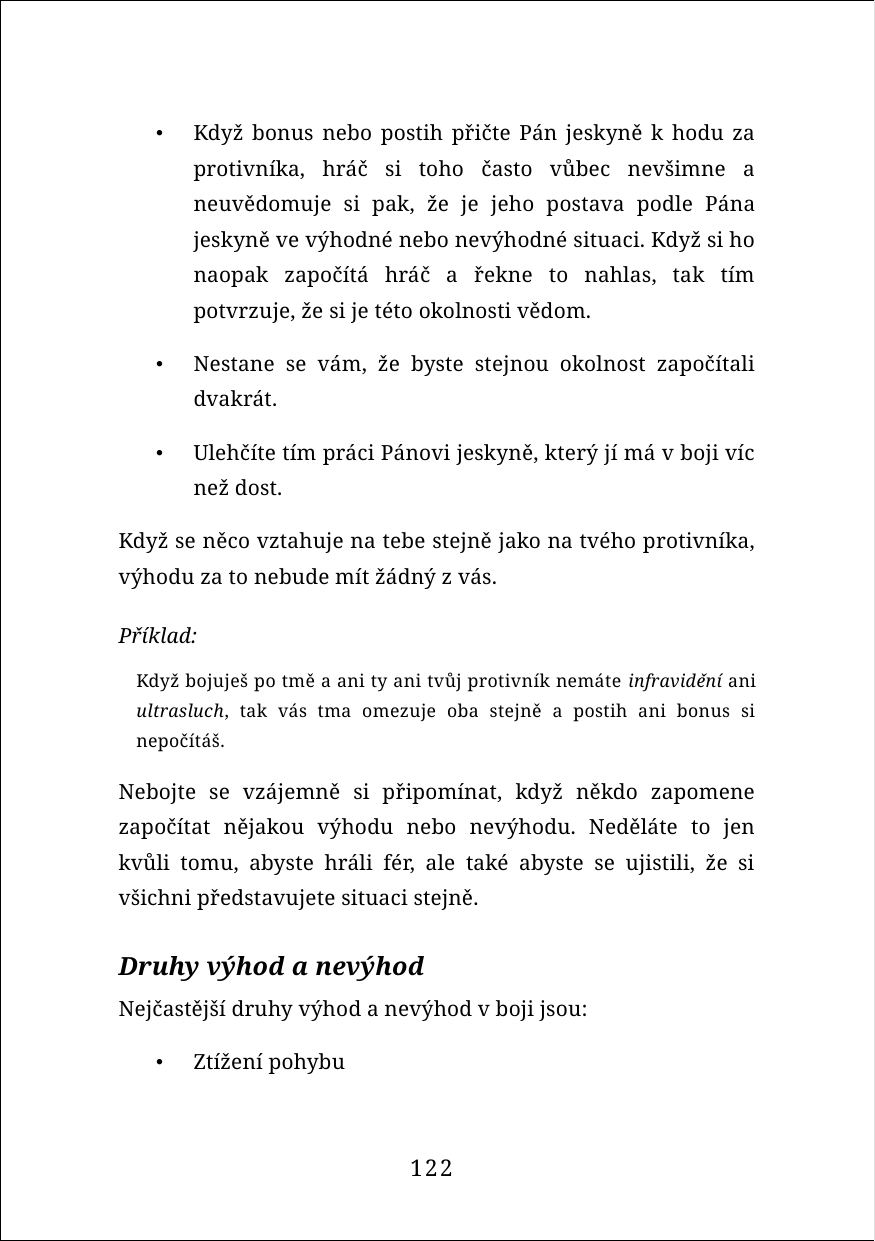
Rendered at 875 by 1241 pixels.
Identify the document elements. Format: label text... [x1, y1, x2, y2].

list Když bonus nebo postih přičte Pán jeskyně k hodu za protivníka, hráč si toho často vůbec nevšimne a neuvědomuje si pak, že je jeho postava podle Pána jeskyně ve výhodné nebo nevýhodné situaci. Když si ho naopak započítá hráč a řekne to nahlas, tak tím potvrzuje, že si je této okolnosti vědom. [156, 118, 756, 324]
text Příklad: [118, 621, 756, 650]
list Ztížení pohybu [156, 1047, 756, 1076]
text Nebojte se vzájemně si připomínat, když někdo zapomene započítat nějakou výhodu nebo nevýhodu. Neděláte to jen kvůli tomu, abyste hráli fér, ale také abyste se ujistili, že si všichni představujete situaci stejně. [118, 777, 756, 912]
list Nestane se vám, že byste stejnou okolnost započítali dvakrát. [156, 349, 756, 413]
text Když bojuješ po tmě a ani ty ani tvůj protivník nemáte infravidění ani ultrasluch, tak vás tma omezuje oba stejně a postih ani bonus si nepočítáš. [136, 668, 756, 753]
text Když se něco vztahuje na tebe stejně jako na tvého protivníka, výhodu za to nebude mít žádný z vás. [118, 527, 756, 591]
subtitle Druhy výhod a nevýhod [118, 948, 756, 982]
text Nejčastější druhy výhod a nevýhod v boji jsou: [118, 994, 756, 1023]
list Ulehčíte tím práci Pánovi jeskyně, který jí má v boji víc než dost. [156, 438, 756, 502]
